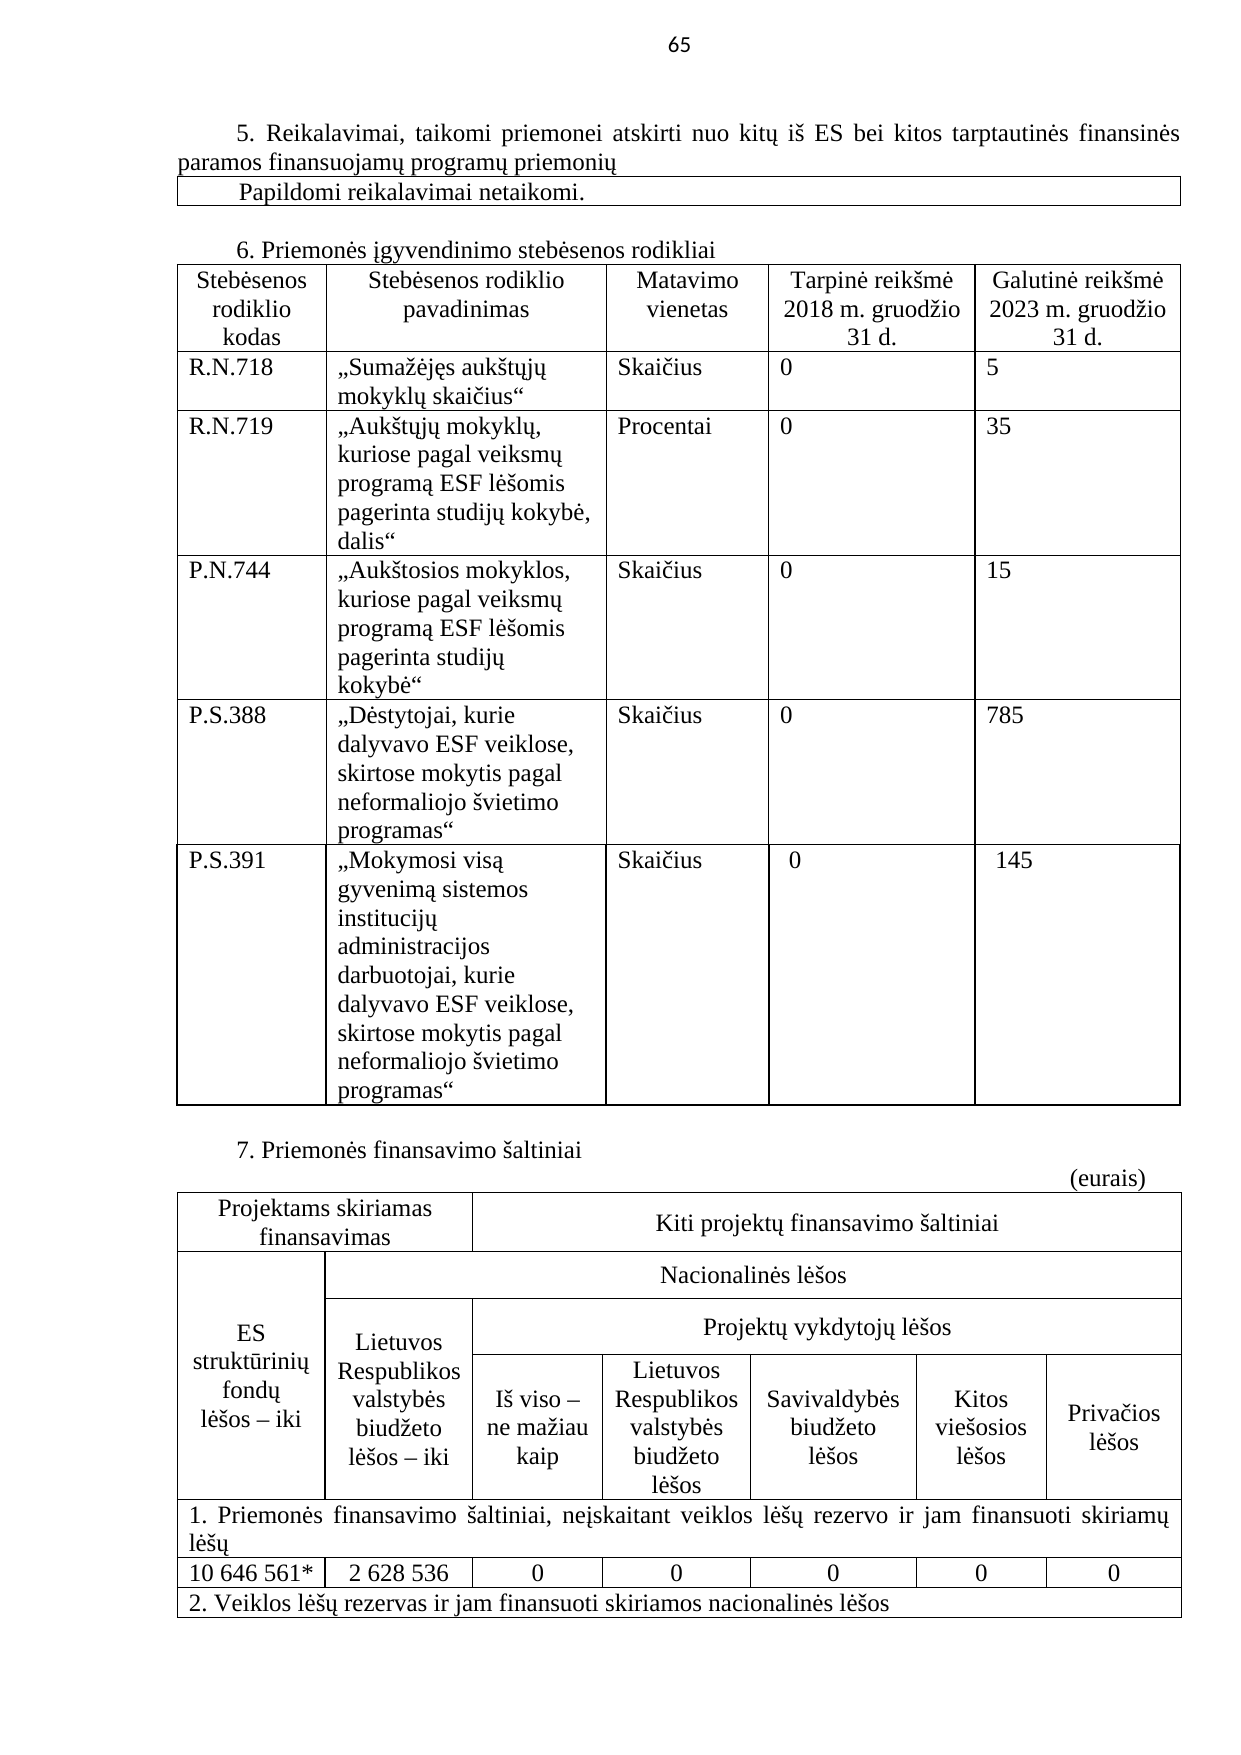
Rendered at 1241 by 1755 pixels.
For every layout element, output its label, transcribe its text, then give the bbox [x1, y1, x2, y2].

table_header Stebėsenos rodiklio pavadinimas [327, 265, 606, 351]
table_cell 0 [769, 700, 974, 844]
table_cell 2 628 536 [326, 1558, 472, 1587]
table_cell „Aukštųjų mokyklų, kuriose pagal veiksmų programą ESF lėšomis pagerinta studijų kokybė, dalis“ [327, 411, 606, 554]
table_cell 0 [769, 352, 974, 410]
table_header Matavimo vienetas [607, 265, 768, 351]
table_cell P.S.391 [178, 845, 325, 1104]
table_header Kiti projektų finansavimo šaltiniai [473, 1193, 1181, 1251]
text (eurais) [177, 1163, 1181, 1192]
table_cell Skaičius [607, 556, 768, 699]
table_header Stebėsenos rodiklio kodas [178, 265, 326, 351]
table_cell 785 [976, 700, 1180, 844]
table_cell 15 [976, 556, 1180, 699]
table_cell Privačios lėšos [1047, 1355, 1181, 1499]
table_cell „Mokymosi visą gyvenimą sistemos institucijų administracijos darbuotojai, kurie dalyvavo ESF veiklose, skirtose mokytis pagal neformaliojo švietimo programas“ [327, 845, 605, 1104]
table_cell 2. Veiklos lėšų rezervas ir jam finansuoti skiriamos nacionalinės lėšos [178, 1588, 1181, 1617]
table_cell Skaičius [607, 700, 768, 844]
table_cell Lietuvos Respublikos valstybės biudžeto lėšos [603, 1355, 750, 1499]
table_cell 1. Priemonės finansavimo šaltiniai, neįskaitant veiklos lėšų rezervo ir jam finansuoti skiriamų lėšų [178, 1500, 1181, 1557]
text 5. Reikalavimai, taikomi priemonei atskirti nuo kitų iš ES bei kitos tarptautinės finansinės paramos finansuojamų programų priemonių [177, 118, 1181, 176]
table_header Papildomi reikalavimai netaikomi. [178, 177, 1180, 205]
table_cell R.N.719 [178, 411, 326, 554]
table_cell Procentai [607, 411, 768, 554]
table_cell 0 [770, 845, 974, 1104]
table_cell 0 [751, 1558, 916, 1587]
table_cell 0 [769, 411, 974, 554]
table_cell Savivaldybės biudžeto lėšos [751, 1355, 916, 1499]
table_cell 10 646 561* [178, 1558, 324, 1587]
table_cell 0 [1047, 1558, 1181, 1587]
table_cell Skaičius [607, 845, 768, 1104]
table_cell 35 [976, 411, 1180, 554]
text 7. Priemonės finansavimo šaltiniai [236, 1135, 1181, 1163]
text 6. Priemonės įgyvendinimo stebėsenos rodikliai [236, 235, 1181, 264]
table_cell Kitos viešosios lėšos [917, 1355, 1046, 1499]
table_cell 5 [976, 352, 1180, 410]
table_cell 0 [603, 1558, 750, 1587]
table_cell P.N.744 [178, 556, 326, 699]
table_cell Projektų vykdytojų lėšos [473, 1299, 1181, 1354]
table_cell „Aukštosios mokyklos, kuriose pagal veiksmų programą ESF lėšomis pagerinta studijų kokybė“ [327, 556, 606, 699]
table_header Tarpinė reikšmė 2018 m. gruodžio 31 d. [769, 265, 974, 351]
table_cell 0 [473, 1558, 602, 1587]
table_cell 0 [769, 556, 974, 699]
table_header Galutinė reikšmė 2023 m. gruodžio 31 d. [976, 265, 1180, 351]
table_cell Iš viso – ne mažiau kaip [473, 1355, 602, 1499]
table_cell Lietuvos Respublikos valstybės biudžeto lėšos – iki [326, 1299, 472, 1499]
table_cell 0 [917, 1558, 1046, 1587]
table_cell R.N.718 [178, 352, 326, 410]
table_cell ES struktūrinių fondų lėšos – iki [178, 1252, 324, 1499]
table_cell Skaičius [607, 352, 768, 410]
table_header Projektams skiriamas finansavimas [178, 1193, 472, 1251]
table_cell Nacionalinės lėšos [326, 1252, 1181, 1298]
table_cell „Dėstytojai, kurie dalyvavo ESF veiklose, skirtose mokytis pagal neformaliojo švietimo programas“ [327, 700, 606, 844]
table_cell 145 [976, 845, 1179, 1104]
table_cell „Sumažėjęs aukštųjų mokyklų skaičius“ [327, 352, 606, 410]
table_cell P.S.388 [178, 700, 326, 844]
